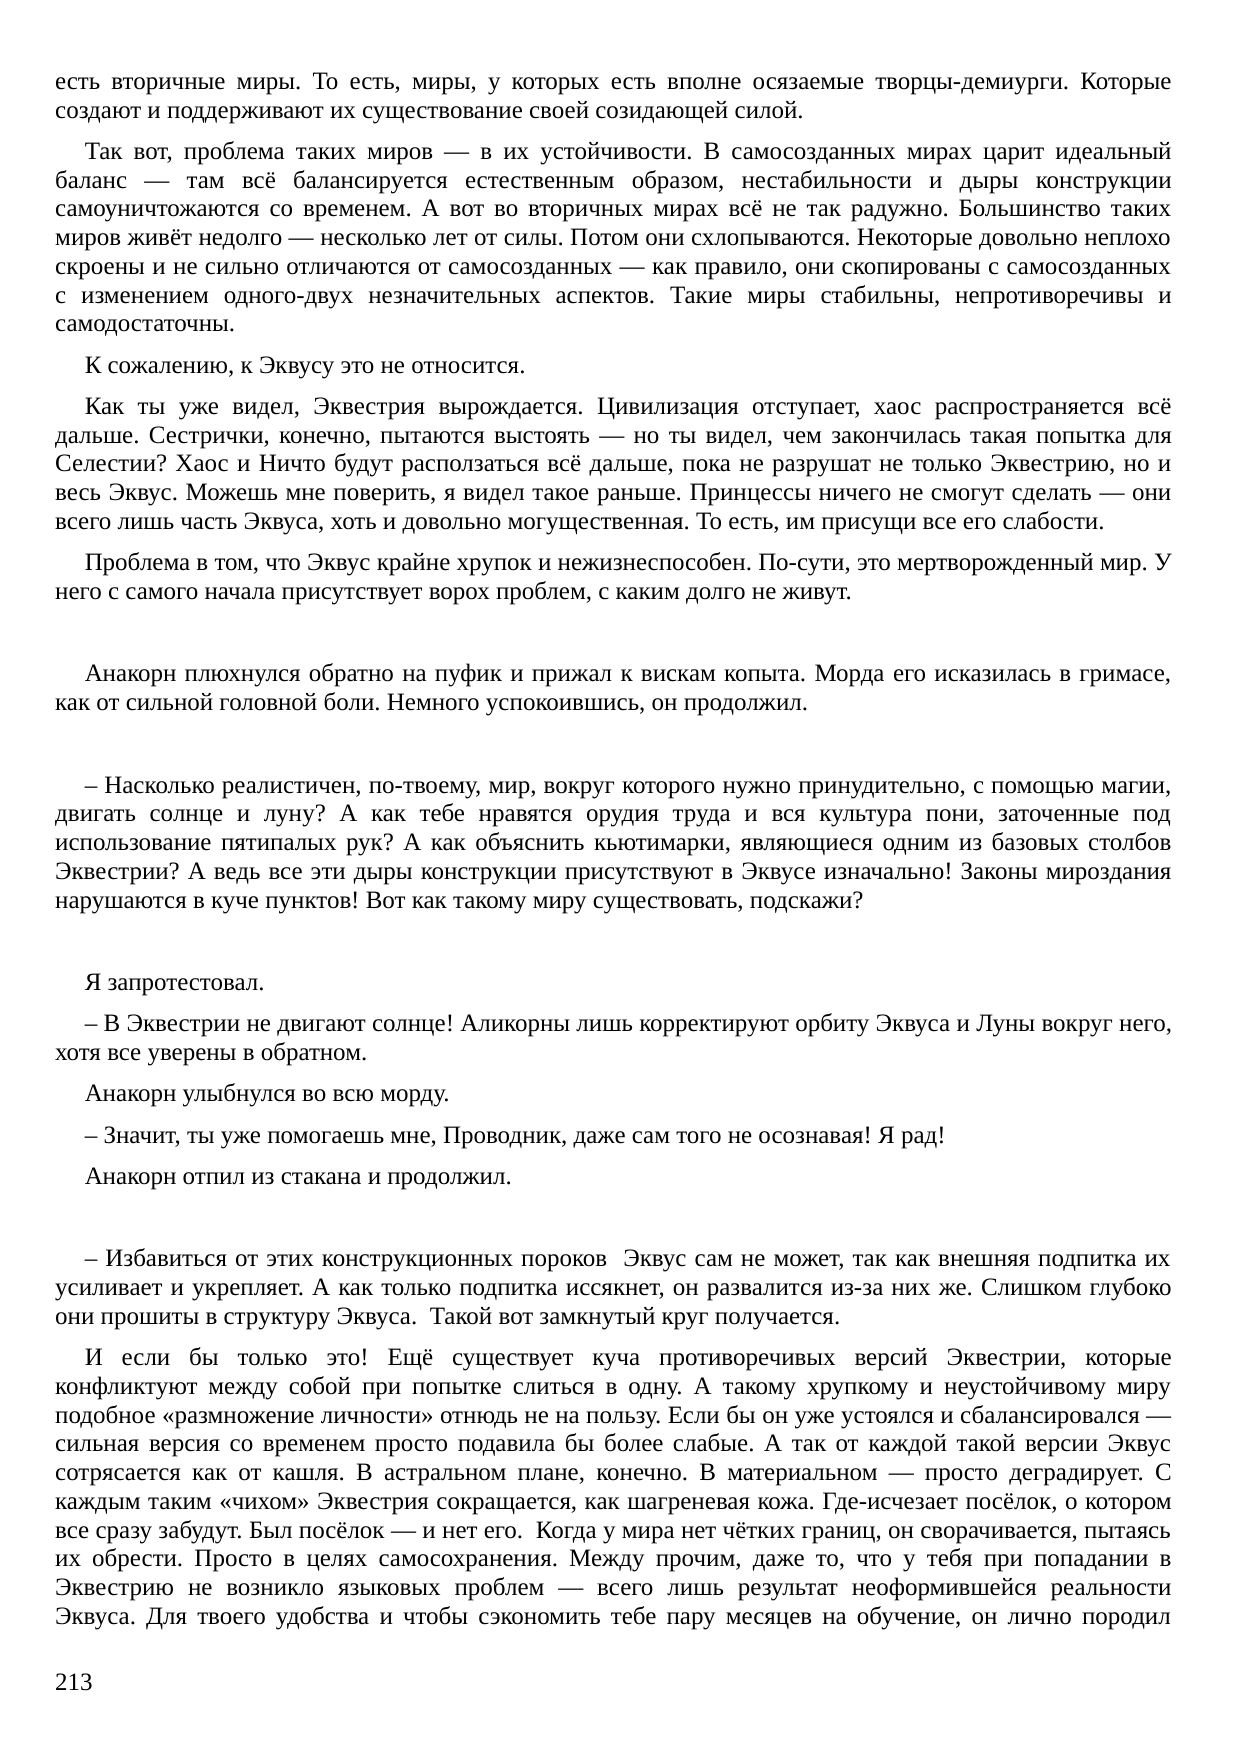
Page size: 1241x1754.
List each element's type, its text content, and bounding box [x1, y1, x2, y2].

text – В Эквестрии не двигают солнце! Аликорны лишь корректируют орбиту Эквуса и Луны вокруг него, хотя все уверены в обратном. [55, 1008, 1173, 1066]
text Как ты уже видел, Эквестрия вырождается. Цивилизация отступает, хаос распространяется всё дальше. Сестрички, конечно, пытаются выстоять — но ты видел, чем закончилась такая попытка для Селестии? Хаос и Ничто будут расползаться всё дальше, пока не разрушат не только Эквестрию, но и весь Эквус. Можешь мне поверить, я видел такое раньше. Принцессы ничего не смогут сделать — они всего лишь часть Эквуса, хоть и довольно могущественная. То есть, им присущи все его слабости. [55, 391, 1173, 535]
text Анакорн улыбнулся во всю морду. [55, 1078, 1173, 1107]
text Я запротестовал. [55, 967, 1173, 996]
text Проблема в том, что Эквус крайне хрупок и нежизнеспособен. По-сути, это мертворожденный мир. У него с самого начала присутствует ворох проблем, с каким долго не живут. [55, 547, 1173, 605]
text – Насколько реалистичен, по-твоему, мир, вокруг которого нужно принудительно, с помощью магии, двигать солнце и луну? А как тебе нравятся орудия труда и вся культура пони, заточенные под использование пятипалых рук? А как объяснить кьютимарки, являющиеся одним из базовых столбов Эквестрии? А ведь все эти дыры конструкции присутствуют в Эквусе изначально! Законы мироздания нарушаются в куче пунктов! Вот как такому миру существовать, подскажи? [55, 770, 1173, 913]
text Так вот, проблема таких миров — в их устойчивости. В самосозданных мирах царит идеальный баланс — там всё балансируется естественным образом, нестабильности и дыры конструкции самоуничтожаются со временем. А вот во вторичных мирах всё не так радужно. Большинство таких миров живёт недолго — несколько лет от силы. Потом они схлопываются. Некоторые довольно неплохо скроены и не сильно отличаются от самосозданных — как правило, они скопированы с самосозданных с изменением одного-двух незначительных аспектов. Такие миры стабильны, непротиворечивы и самодостаточны. [55, 136, 1173, 337]
text Анакорн отпил из стакана и продолжил. [55, 1161, 1173, 1190]
text есть вторичные миры. То есть, миры, у которых есть вполне осязаемые творцы-демиурги. Которые создают и поддерживают их существование своей созидающей силой. [55, 66, 1173, 123]
text И если бы только это! Ещё существует куча противоречивых версий Эквестрии, которые конфликтуют между собой при попытке слиться в одну. А такому хрупкому и неустойчивому миру подобное «размножение личности» отнюдь не на пользу. Если бы он уже устоялся и сбалансировался — сильная версия со временем просто подавила бы более слабые. А так от каждой такой версии Эквус сотрясается как от кашля. В астральном плане, конечно. В материальном — просто деградирует. С каждым таким «чихом» Эквестрия сокращается, как шагреневая кожа. Где-исчезает посёлок, о котором все сразу забудут. Был посёлок — и нет его. Когда у мира нет чётких границ, он сворачивается, пытаясь их обрести. Просто в целях самосохранения. Между прочим, даже то, что у тебя при попадании в Эквестрию не возникло языковых проблем — всего лишь результат неоформившейся реальности Эквуса. Для твоего удобства и чтобы сэкономить тебе пару месяцев на обучение, он лично породил [55, 1342, 1173, 1630]
text К сожалению, к Эквусу это не относится. [55, 350, 1173, 378]
text – Значит, ты уже помогаешь мне, Проводник, даже сам того не осознавая! Я рад! [55, 1120, 1173, 1148]
text – Избавиться от этих конструкционных пороков Эквус сам не может, так как внешняя подпитка их усиливает и укрепляет. А как только подпитка иссякнет, он развалится из-за них же. Слишком глубоко они прошиты в структуру Эквуса. Такой вот замкнутый круг получается. [55, 1243, 1173, 1330]
text Анакорн плюхнулся обратно на пуфик и прижал к вискам копыта. Морда его исказилась в гримасе, как от сильной головной боли. Немного успокоившись, он продолжил. [55, 658, 1173, 716]
